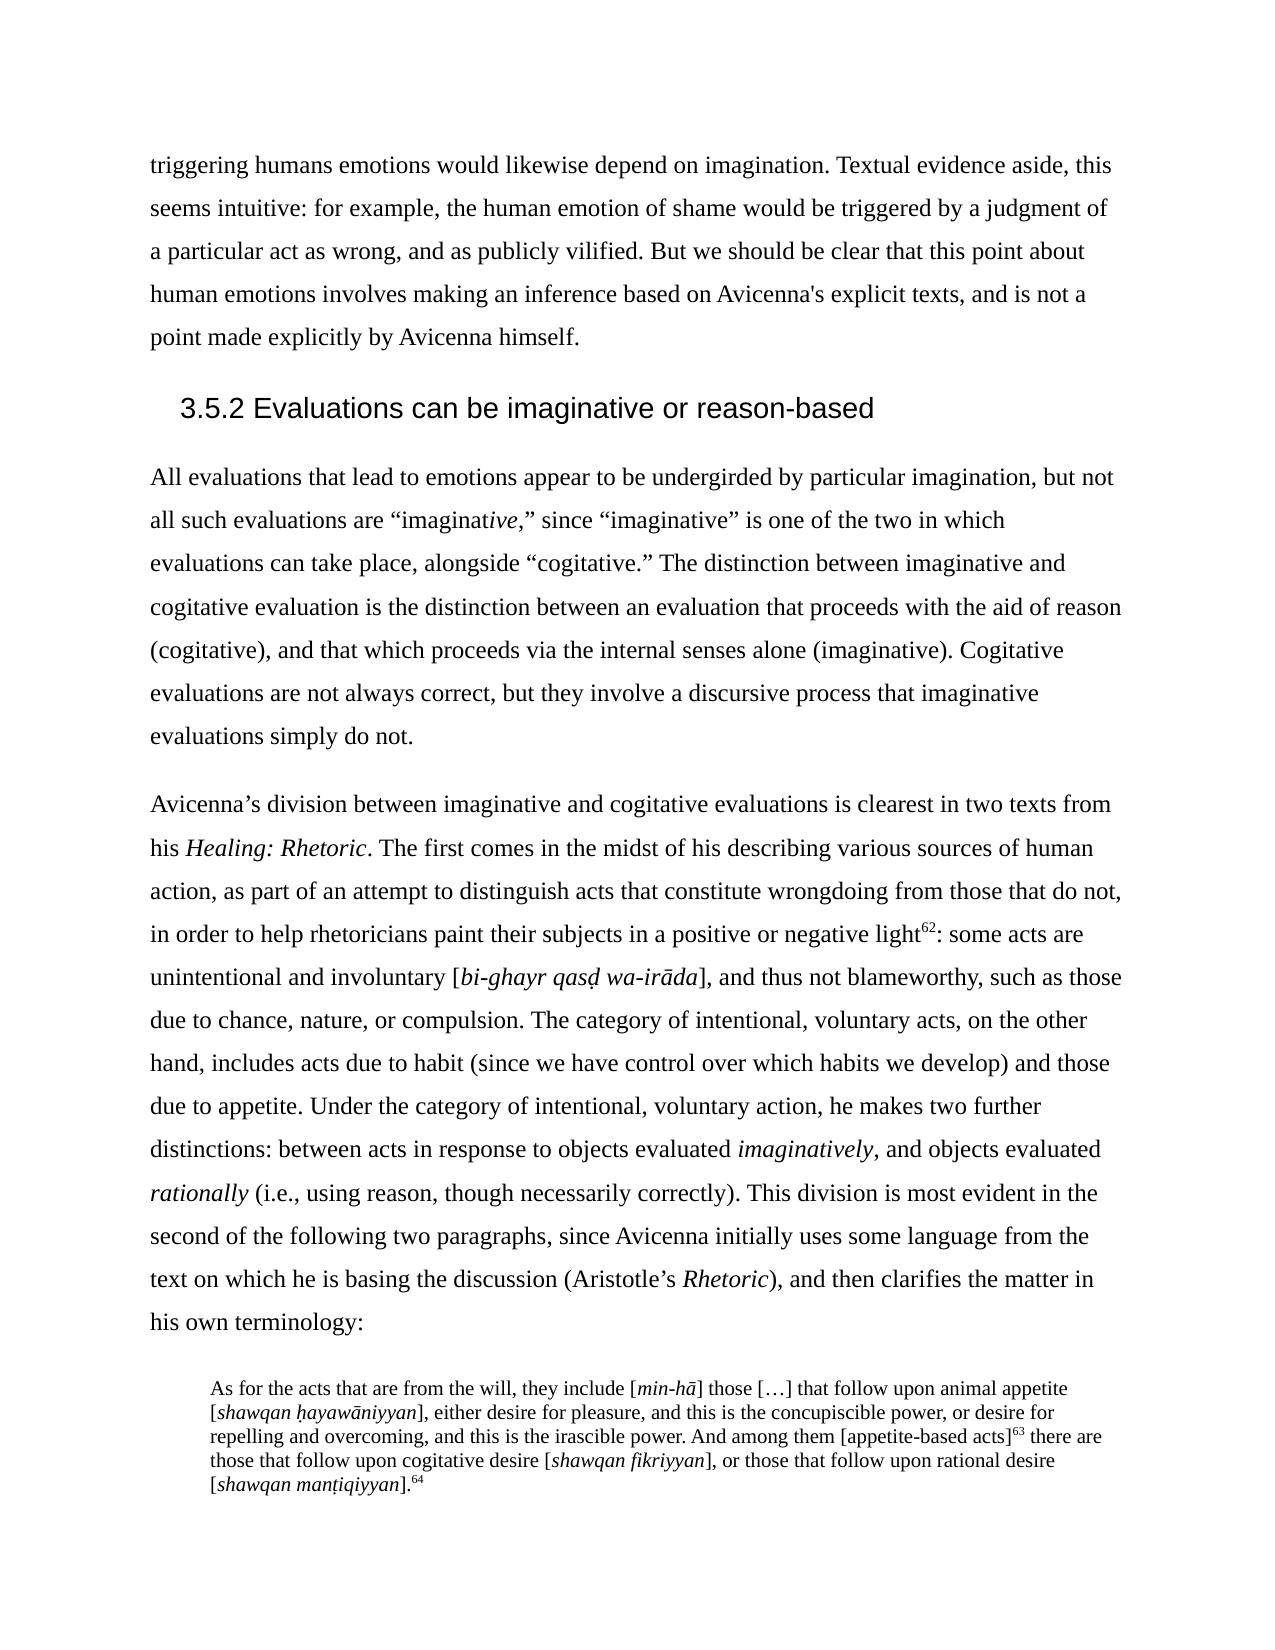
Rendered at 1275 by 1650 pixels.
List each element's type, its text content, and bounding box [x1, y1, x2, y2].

text All evaluations that lead to emotions appear to be undergirded by particular imagination, but not all such evaluations are “imaginative,” since “imaginative” is one of the two in which evaluations can take place, alongside “cogitative.” The distinction between imaginative and cogitative evaluation is the distinction between an evaluation that proceeds with the aid of reason (cogitative), and that which proceeds via the internal senses alone (imaginative). Cogitative evaluations are not always correct, but they involve a discursive process that imaginative evaluations simply do not. [150, 462, 1125, 750]
text Avicenna’s division between imaginative and cogitative evaluations is clearest in two texts from his Healing: Rhetoric. The first comes in the midst of his describing various sources of human action, as part of an attempt to distinguish acts that constitute wrongdoing from those that do not, in order to help rhetoricians paint their subjects in a positive or negative light: some acts are unintentional and involuntary [bi-ghayr qasḍ wa-irāda], and thus not blameworthy, such as those due to chance, nature, or compulsion. The category of intentional, voluntary acts, on the other hand, includes acts due to habit (since we have control over which habits we develop) and those due to appetite. Under the category of intentional, voluntary action, he makes two further distinctions: between acts in response to objects evaluated imaginatively, and objects evaluated rationally (i.e., using reason, though necessarily correctly). This division is most evident in the second of the following two paragraphs, since Avicenna initially uses some language from the text on which he is basing the discussion (Aristotle’s Rhetoric), and then clarifies the matter in his own terminology: [150, 789, 1125, 1336]
subtitle 3.5.2 Evaluations can be imaginative or reason-based [180, 391, 1125, 425]
text triggering humans emotions would likewise depend on imagination. Textual evidence aside, this seems intuitive: for example, the human emotion of shame would be triggered by a judgment of a particular act as wrong, and as publicly vilified. But we should be clear that this point about human emotions involves making an inference based on Avicenna's explicit texts, and is not a point made explicitly by Avicenna himself. [150, 150, 1125, 351]
text As for the acts that are from the will, they include [min-hā] those […] that follow upon animal appetite [shawqan ḥayawāniyyan], either desire for pleasure, and this is the concupiscible power, or desire for repelling and overcoming, and this is the irascible power. And among them [appetite-based acts] there are those that follow upon cogitative desire [shawqan fikriyyan], or those that follow upon rational desire [shawqan manṭiqiyyan]. [210, 1376, 1125, 1496]
